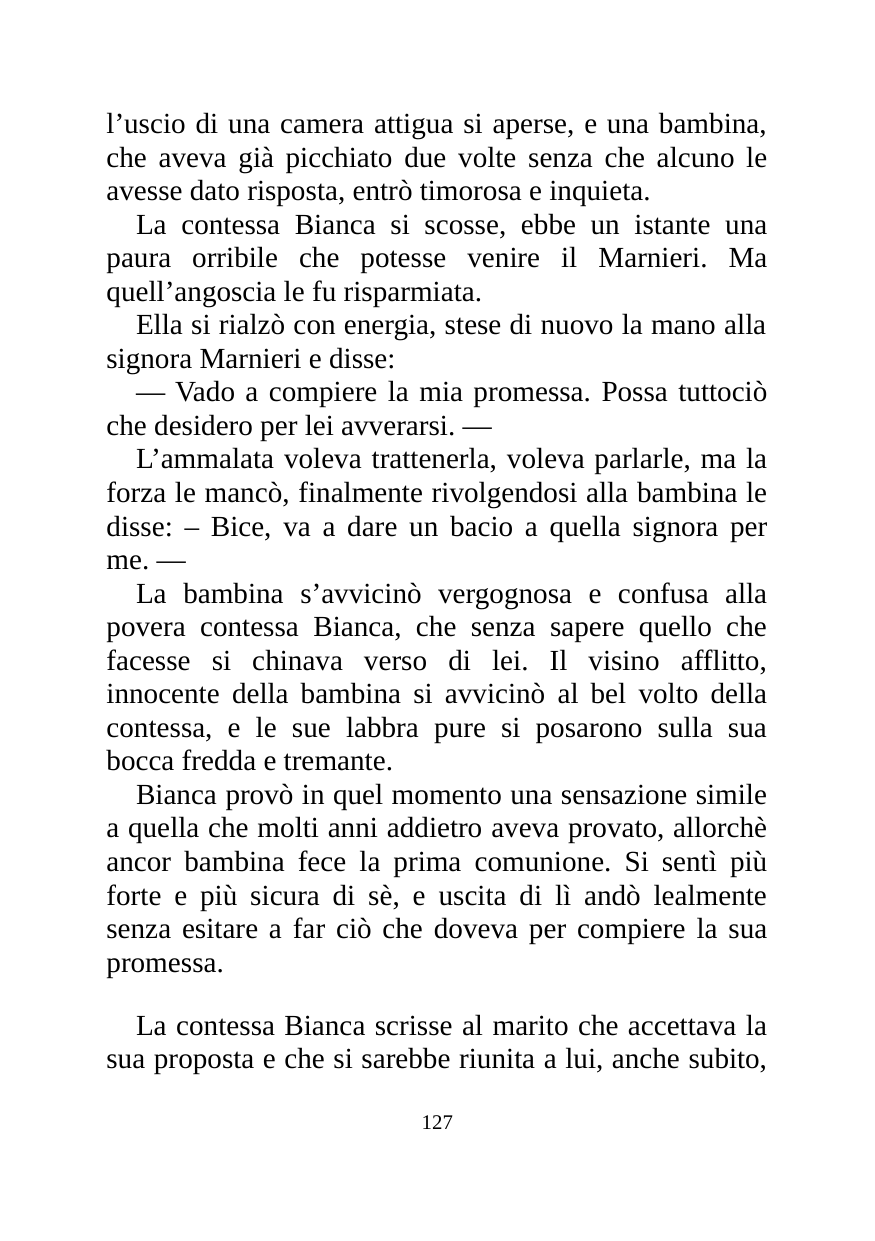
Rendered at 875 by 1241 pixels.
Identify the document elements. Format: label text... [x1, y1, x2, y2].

text Bianca provò in quel momento una sensazione simile a quella che molti anni addietro aveva provato, allorchè ancor bambina fece la prima comunione. Si sentì più forte e più sicura di sè, e uscita di lì andò lealmente senza esitare a far ciò che doveva per compiere la sua promessa. [106, 777, 768, 978]
text La contessa Bianca scrisse al marito che accettava la sua proposta e che si sarebbe riunita a lui, anche subito, [106, 1008, 768, 1075]
text Ella si rialzò con energia, stese di nuovo la mano alla signora Marnieri e disse: [106, 307, 768, 374]
text — Vado a compiere la mia promessa. Possa tuttociò che desidero per lei avverarsi. — [106, 374, 768, 442]
text L’ammalata voleva trattenerla, voleva parlarle, ma la forza le mancò, finalmente rivolgendosi alla bambina le disse: – Bice, va a dare un bacio a quella signora per me. — [106, 442, 768, 576]
text La contessa Bianca si scosse, ebbe un istante una paura orribile che potesse venire il Marnieri. Ma quell’angoscia le fu risparmiata. [106, 207, 768, 307]
text l’uscio di una camera attigua si aperse, e una bambina, che aveva già picchiato due volte senza che alcuno le avesse dato risposta, entrò timorosa e inquieta. [106, 106, 768, 207]
text La bambina s’avvicinò vergognosa e confusa alla povera contessa Bianca, che senza sapere quello che facesse si chinava verso di lei. Il visino afflitto, innocente della bambina si avvicinò al bel volto della contessa, e le sue labbra pure si posarono sulla sua bocca fredda e tremante. [106, 576, 768, 777]
